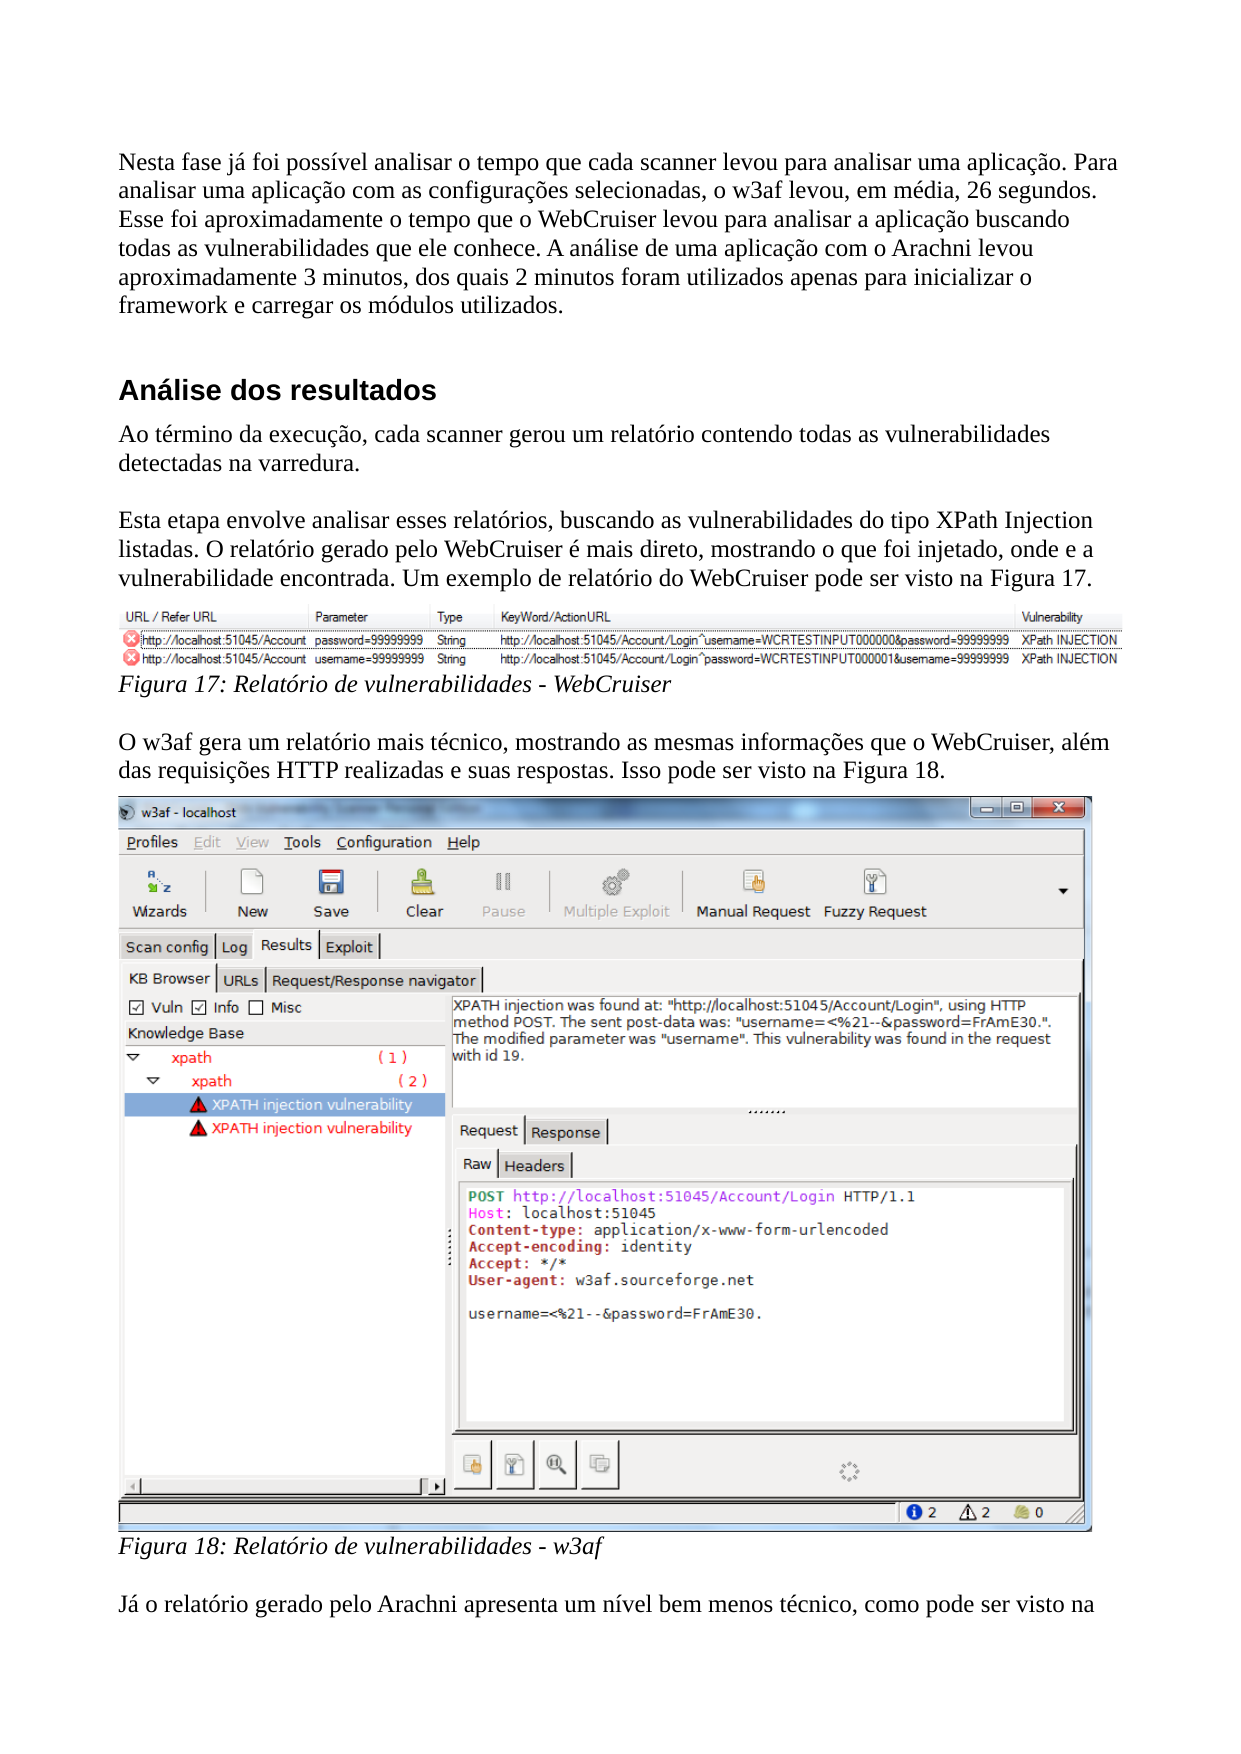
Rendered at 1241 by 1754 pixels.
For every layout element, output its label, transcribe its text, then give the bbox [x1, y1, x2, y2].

text Já o relatório gerado pelo Arachni apresenta um nível bem menos técnico, como pode ser visto na [118, 1589, 1122, 1617]
text Ao término da execução, cada scanner gerou um relatório contendo todas as vulnerabilidades detectadas na varredura. [118, 419, 1122, 477]
text Figura 17: Relatório de vulnerabilidades - WebCruiser [118, 670, 1122, 698]
subtitle Análise dos resultados [118, 373, 1122, 407]
text O w3af gera um relatório mais técnico, mostrando as mesmas informações que o WebCruiser, além das requisições HTTP realizadas e suas respostas. Isso pode ser visto na Figura 18. [118, 727, 1122, 784]
text Esta etapa envolve analisar esses relatórios, buscando as vulnerabilidades do tipo XPath Injection listadas. O relatório gerado pelo WebCruiser é mais direto, mostrando o que foi injetado, onde e a vulnerabilidade encontrada. Um exemplo de relatório do WebCruiser pode ser visto na Figura 17. [118, 505, 1122, 592]
text Nesta fase já foi possível analisar o tempo que cada scanner levou para analisar uma aplicação. Para analisar uma aplicação com as configurações selecionadas, o w3af levou, em média, 26 segundos. Esse foi aproximadamente o tempo que o WebCruiser levou para analisar a aplicação buscando todas as vulnerabilidades que ele conhece. A análise de uma aplicação com o Arachni levou aproximadamente 3 minutos, dos quais 2 minutos foram utilizados apenas para inicializar o framework e carregar os módulos utilizados. [118, 147, 1122, 319]
text Figura 18: Relatório de vulnerabilidades - w3af [118, 1532, 1122, 1560]
picture [118, 604, 1123, 670]
picture [118, 796, 1093, 1532]
